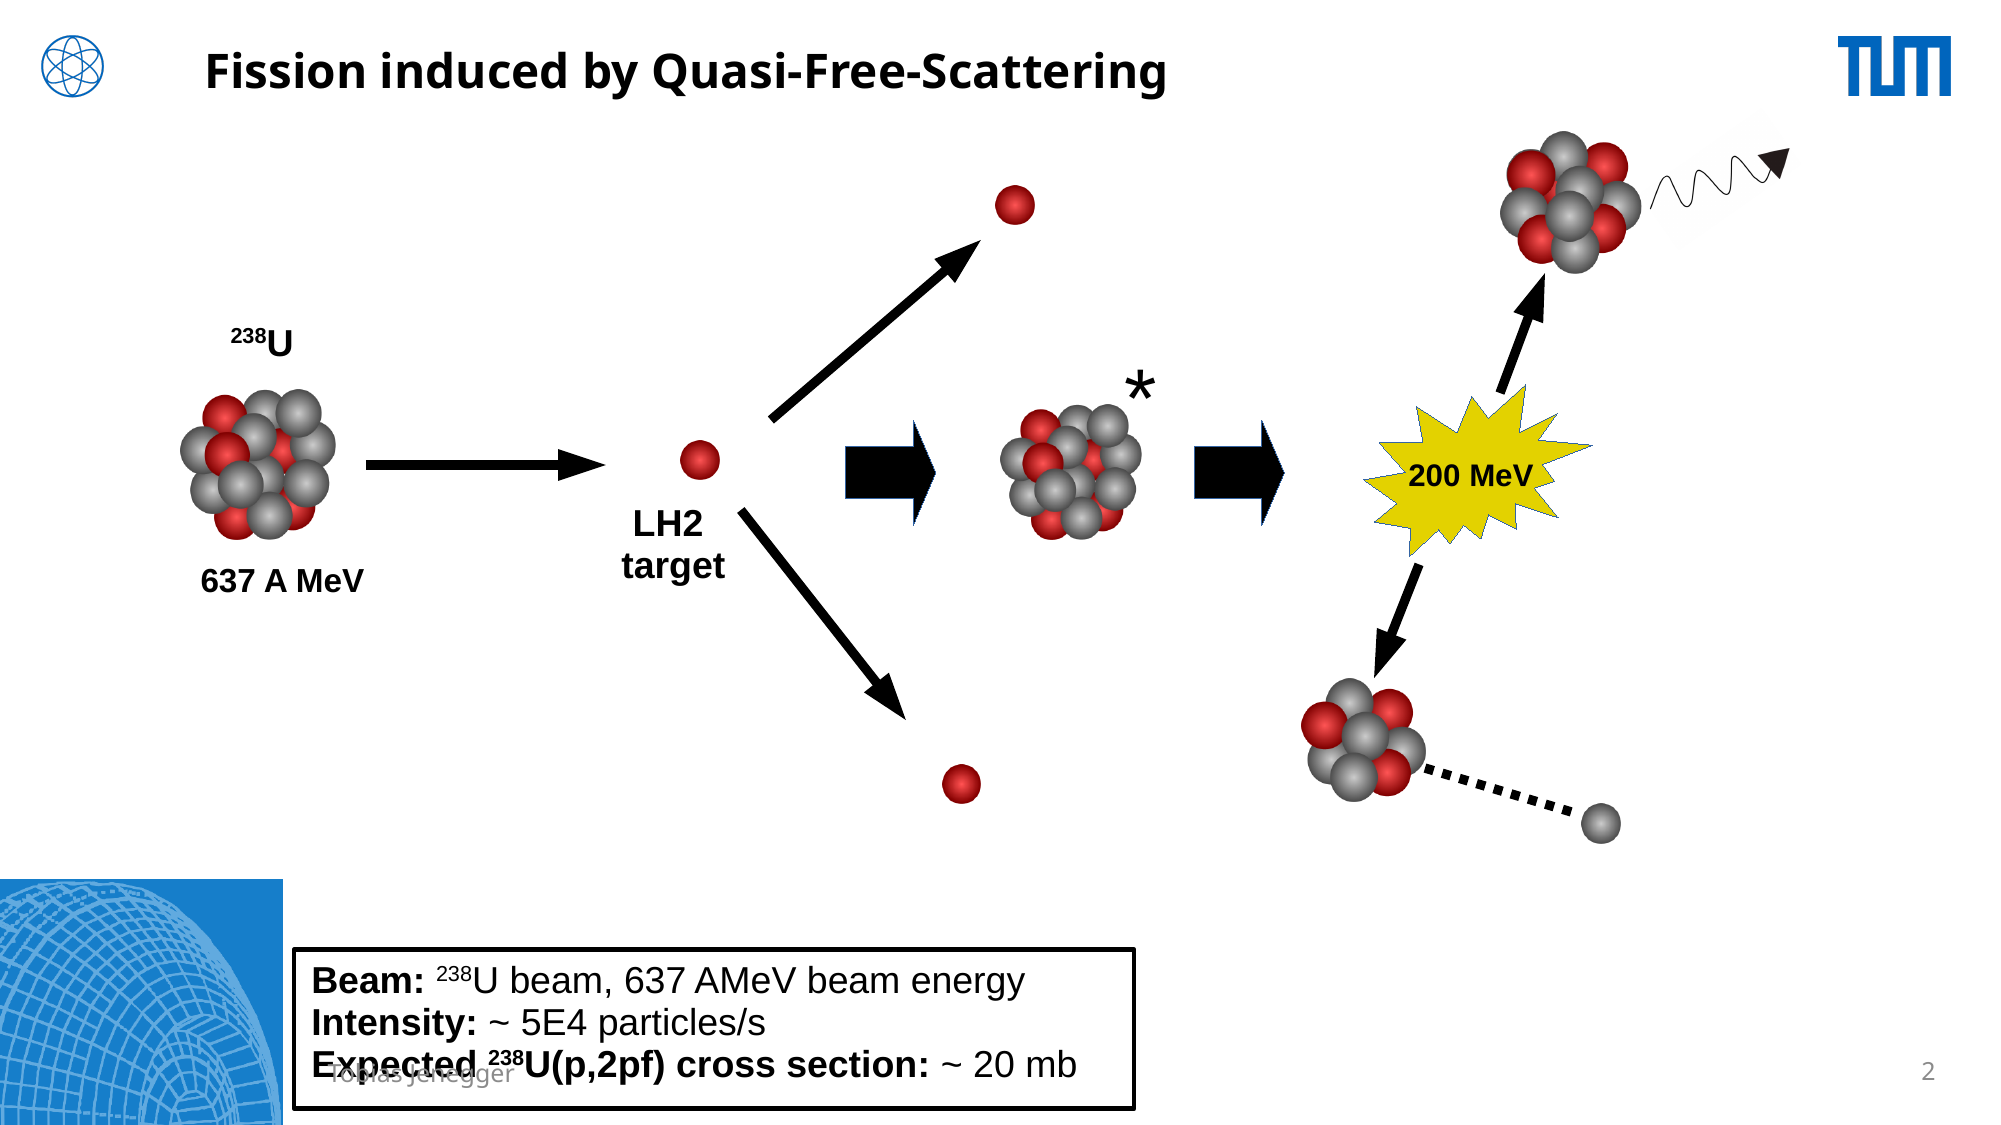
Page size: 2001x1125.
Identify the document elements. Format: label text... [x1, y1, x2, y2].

picture [942, 764, 981, 805]
picture [0, 879, 283, 1125]
text_box [1379, 384, 1593, 459]
text_box 238U [215, 314, 456, 372]
picture [1861, 36, 1951, 96]
picture [1000, 404, 1142, 540]
text_box 200 MeV [1393, 450, 1679, 502]
text_box [845, 420, 936, 526]
text_box Beam: 238U beam, 637 AMeV beam energy Intensity: ~ 5E4 particles/s Expected 238U(p,2pf) cross section: ~ 20 mb [294, 949, 1135, 1109]
text_box LH2 target [590, 495, 756, 594]
text_box [1500, 1042, 1951, 1103]
text_box Tobias Jenegger [312, 1042, 588, 1103]
text_box 637 A MeV [185, 554, 441, 654]
picture [180, 389, 336, 540]
text_box * [1110, 345, 1231, 453]
text_box [1363, 474, 1559, 557]
picture [1581, 803, 1621, 844]
title Fission induced by Quasi-Free-Scattering [189, 32, 1861, 109]
picture [680, 440, 720, 480]
text_box [1194, 420, 1285, 526]
picture [995, 185, 1035, 225]
picture [1301, 678, 1426, 802]
picture [1500, 108, 1801, 274]
picture [36, 30, 108, 101]
